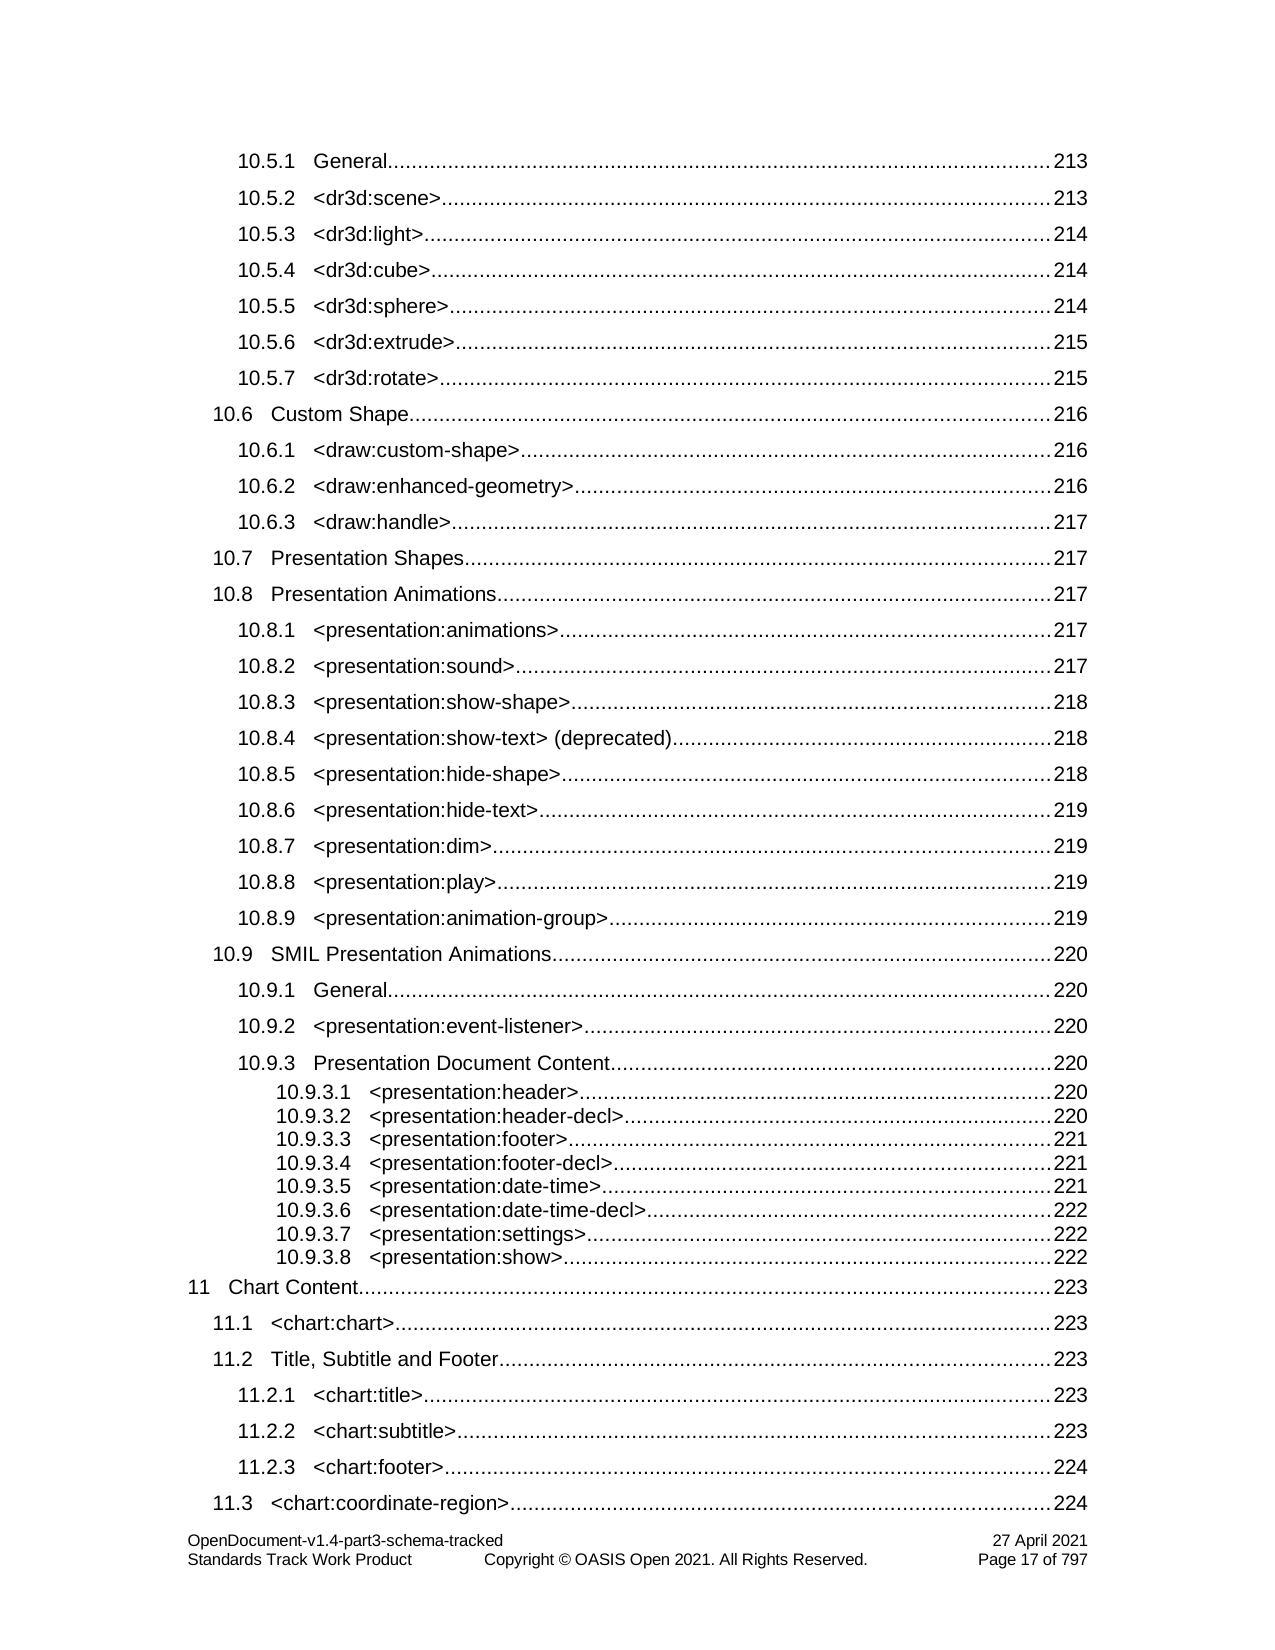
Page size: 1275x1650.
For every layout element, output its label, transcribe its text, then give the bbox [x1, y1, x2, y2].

text 10.5.7 <dr3d:rotate> 215 [237, 366, 1088, 390]
text 10.8.3 <presentation:show-shape> 218 [237, 691, 1088, 714]
text 10.8.2 <presentation:sound> 217 [237, 654, 1088, 678]
text 10.8.1 <presentation:animations> 217 [237, 618, 1088, 642]
text 10.9.3.4 <presentation:footer-decl> 221 [276, 1151, 1088, 1175]
text 11.2.2 <chart:subtitle> 223 [237, 1419, 1088, 1443]
text 10.8.9 <presentation:animation-group> 219 [237, 907, 1088, 930]
text 10.5.1 General 213 [237, 150, 1088, 173]
text 10.5.4 <dr3d:cube> 214 [237, 258, 1088, 282]
text 10.8 Presentation Animations 217 [212, 582, 1088, 606]
text 10.9.3.5 <presentation:date-time> 221 [276, 1175, 1088, 1198]
text 10.9.3.7 <presentation:settings> 222 [276, 1222, 1088, 1246]
text 10.8.4 <presentation:show-text> (deprecated) 218 [237, 727, 1088, 750]
text 11.2.3 <chart:footer> 224 [237, 1456, 1088, 1479]
text 10.6 Custom Shape 216 [212, 402, 1088, 426]
text 10.9.3.3 <presentation:footer> 221 [276, 1128, 1088, 1151]
text 11.3 <chart:coordinate-region> 224 [212, 1492, 1088, 1515]
text 10.5.5 <dr3d:sphere> 214 [237, 294, 1088, 318]
text 10.9.3.6 <presentation:date-time-decl> 222 [276, 1198, 1088, 1222]
text 10.9.3.8 <presentation:show> 222 [276, 1246, 1088, 1269]
text 10.8.8 <presentation:play> 219 [237, 871, 1088, 894]
text 10.6.2 <draw:enhanced-geometry> 216 [237, 474, 1088, 498]
text 11.2 Title, Subtitle and Footer 223 [212, 1347, 1088, 1371]
text 11 Chart Content 223 [187, 1275, 1088, 1299]
text 10.9.3 Presentation Document Content 220 [237, 1051, 1088, 1074]
text 10.9 SMIL Presentation Animations 220 [212, 943, 1088, 966]
text 10.8.7 <presentation:dim> 219 [237, 835, 1088, 858]
text 10.5.6 <dr3d:extrude> 215 [237, 330, 1088, 354]
text 10.8.5 <presentation:hide-shape> 218 [237, 763, 1088, 786]
text 10.6.3 <draw:handle> 217 [237, 510, 1088, 534]
text 10.7 Presentation Shapes 217 [212, 546, 1088, 570]
text 11.1 <chart:chart> 223 [212, 1311, 1088, 1335]
text 10.5.3 <dr3d:light> 214 [237, 222, 1088, 246]
text 11.2.1 <chart:title> 223 [237, 1383, 1088, 1407]
text 10.9.3.1 <presentation:header> 220 [276, 1081, 1088, 1104]
text 10.9.2 <presentation:event-listener> 220 [237, 1015, 1088, 1038]
text 10.6.1 <draw:custom-shape> 216 [237, 438, 1088, 462]
text 10.5.2 <dr3d:scene> 213 [237, 186, 1088, 209]
text 10.8.6 <presentation:hide-text> 219 [237, 799, 1088, 822]
text 10.9.1 General 220 [237, 979, 1088, 1002]
text 10.9.3.2 <presentation:header-decl> 220 [276, 1104, 1088, 1128]
